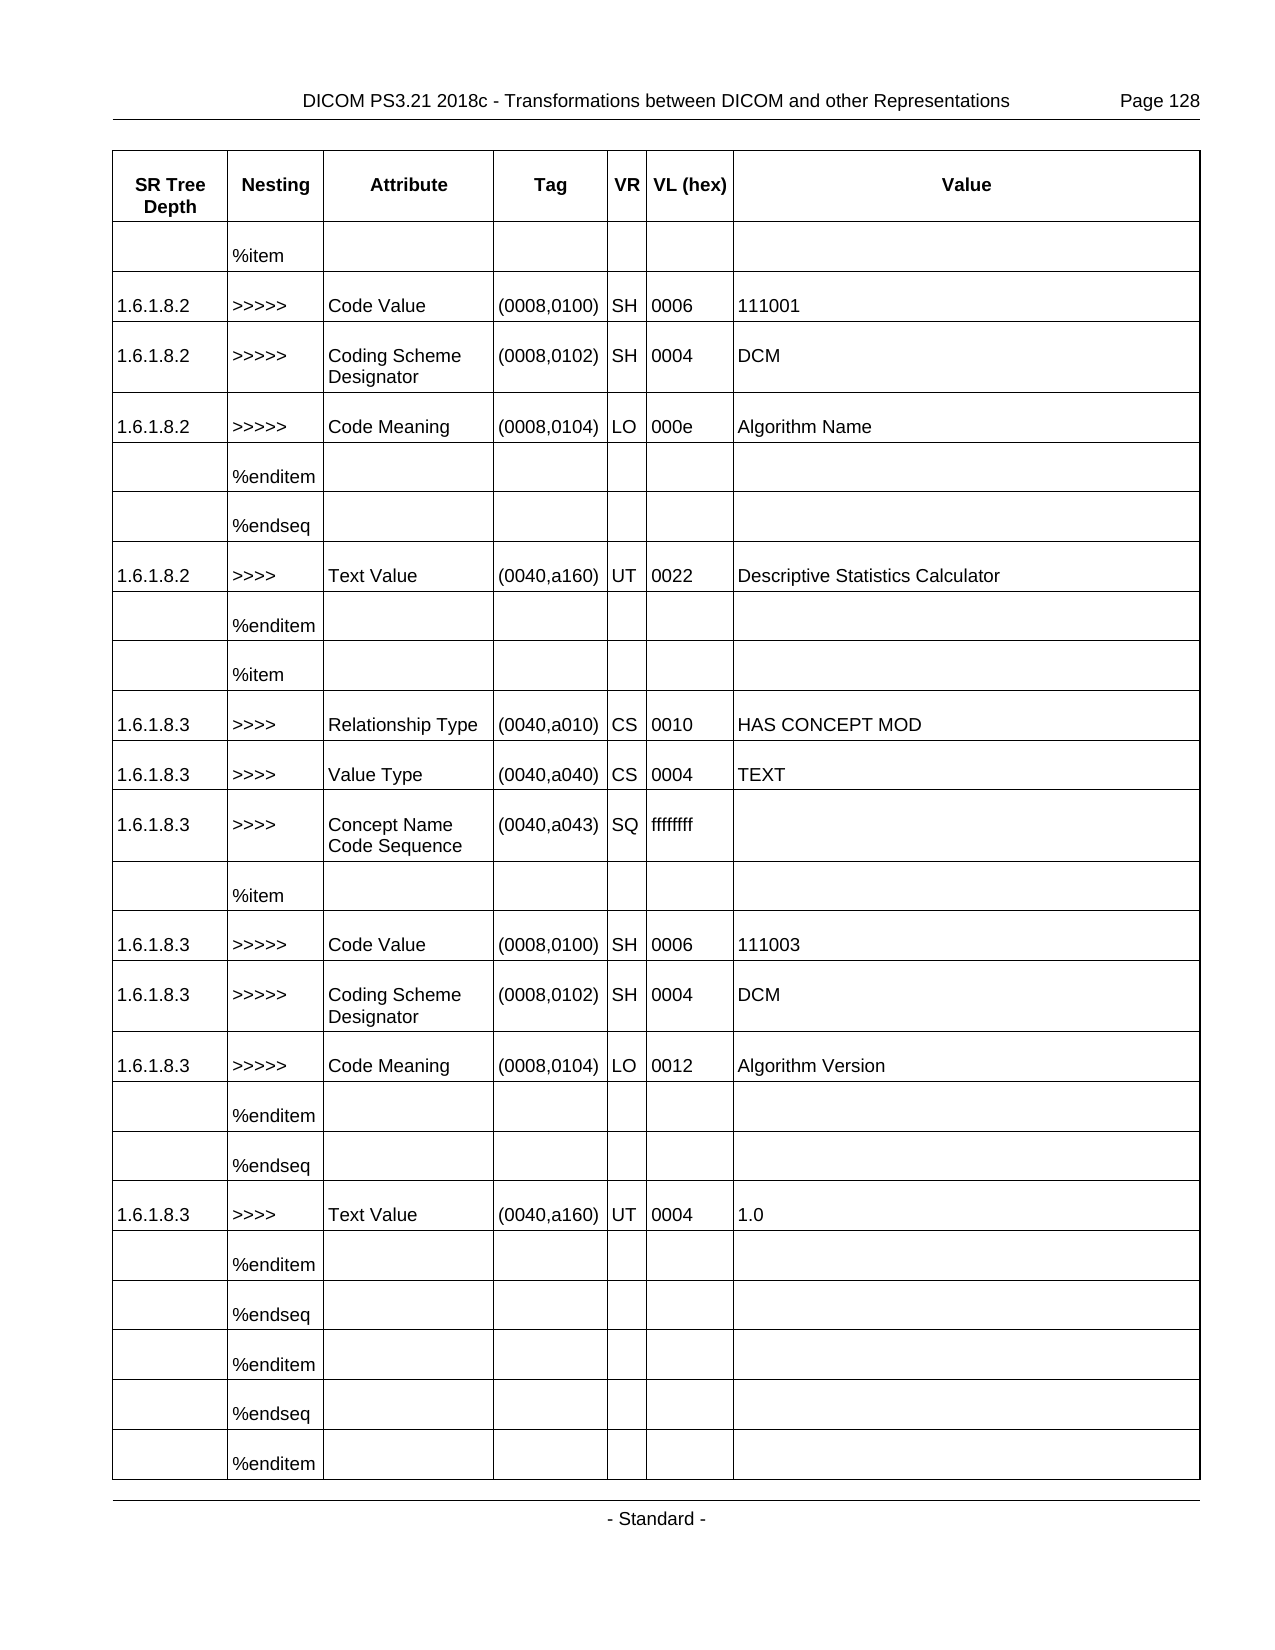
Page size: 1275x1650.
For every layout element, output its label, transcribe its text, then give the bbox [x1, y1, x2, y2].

table_cell Concept Name Code Sequence [324, 790, 493, 861]
table_cell CS [608, 741, 646, 789]
table_cell [113, 1380, 227, 1429]
table_cell 1.6.1.8.2 [113, 272, 227, 321]
table_cell 0010 [647, 691, 733, 740]
table_cell Text Value [324, 1181, 493, 1230]
table_header SR Tree Depth [113, 151, 227, 221]
table_cell TEXT [734, 741, 1199, 789]
table_cell [647, 222, 733, 271]
table_cell [734, 1330, 1199, 1379]
table_cell 0012 [647, 1032, 733, 1081]
table_cell [113, 641, 227, 690]
table_cell (0008,0100) [494, 911, 607, 960]
table_cell 1.6.1.8.3 [113, 911, 227, 960]
table_cell [324, 862, 493, 910]
table_cell [608, 862, 646, 910]
table_cell Algorithm Version [734, 1032, 1199, 1081]
table_cell [647, 492, 733, 541]
table_cell (0008,0100) [494, 272, 607, 321]
table_cell (0008,0104) [494, 393, 607, 442]
table_cell [647, 1231, 733, 1280]
table_cell SQ [608, 790, 646, 861]
table_cell 0006 [647, 272, 733, 321]
table_cell [113, 222, 227, 271]
table_cell >>>>> [228, 911, 323, 960]
table_cell [647, 1281, 733, 1329]
table_cell Code Value [324, 272, 493, 321]
table_cell Value Type [324, 741, 493, 789]
table_cell 1.6.1.8.2 [113, 393, 227, 442]
table_cell [647, 1380, 733, 1429]
table_cell [608, 492, 646, 541]
table_cell 1.6.1.8.3 [113, 1032, 227, 1081]
table_cell >>>>> [228, 272, 323, 321]
table_cell %endseq [228, 492, 323, 541]
table_cell [494, 1281, 607, 1329]
table_cell 1.6.1.8.3 [113, 790, 227, 861]
table_cell 1.6.1.8.2 [113, 542, 227, 591]
table_cell %enditem [228, 1330, 323, 1379]
table_cell [734, 443, 1199, 491]
table_cell [647, 1082, 733, 1131]
table_cell >>>>> [228, 1032, 323, 1081]
table_cell 1.6.1.8.3 [113, 741, 227, 789]
table_cell [113, 492, 227, 541]
table_cell Text Value [324, 542, 493, 591]
table_cell [324, 222, 493, 271]
table_cell [494, 492, 607, 541]
table_cell DCM [734, 961, 1199, 1031]
table_cell %endseq [228, 1281, 323, 1329]
table_cell [608, 1231, 646, 1280]
table_cell [324, 1380, 493, 1429]
table_cell %enditem [228, 1231, 323, 1280]
table_cell >>>> [228, 691, 323, 740]
table_cell >>>>> [228, 322, 323, 392]
table_cell [608, 1330, 646, 1379]
table_header VR [608, 151, 646, 221]
table_cell [324, 641, 493, 690]
table_cell [113, 1281, 227, 1329]
table_cell 1.6.1.8.2 [113, 322, 227, 392]
table_cell SH [608, 911, 646, 960]
table_cell [113, 592, 227, 640]
table_cell [647, 1132, 733, 1180]
table_cell %endseq [228, 1380, 323, 1429]
table_cell [113, 1330, 227, 1379]
table_cell [734, 1380, 1199, 1429]
table_header Nesting [228, 151, 323, 221]
table_cell CS [608, 691, 646, 740]
table_cell [608, 222, 646, 271]
table_cell [494, 641, 607, 690]
table_cell [608, 1430, 646, 1478]
table_cell >>>>> [228, 961, 323, 1031]
table_cell 0022 [647, 542, 733, 591]
table_cell [608, 1380, 646, 1429]
table_cell [494, 1430, 607, 1478]
table_cell [113, 1082, 227, 1131]
table_cell [113, 1132, 227, 1180]
table_cell 0004 [647, 741, 733, 789]
table_cell [734, 592, 1199, 640]
table_cell [734, 790, 1199, 861]
table_cell %enditem [228, 592, 323, 640]
table_cell Coding Scheme Designator [324, 322, 493, 392]
table_cell [494, 1231, 607, 1280]
table_cell [647, 862, 733, 910]
table_cell %item [228, 641, 323, 690]
table_cell [608, 1281, 646, 1329]
table_cell [494, 1082, 607, 1131]
table_cell [647, 1330, 733, 1379]
table_cell >>>> [228, 1181, 323, 1230]
table_cell [608, 1132, 646, 1180]
table_cell [113, 862, 227, 910]
table_cell [647, 592, 733, 640]
table_cell [324, 592, 493, 640]
table_cell SH [608, 961, 646, 1031]
table_cell 0004 [647, 961, 733, 1031]
table_cell [734, 1082, 1199, 1131]
table_cell LO [608, 1032, 646, 1081]
table_cell [734, 1132, 1199, 1180]
table_cell SH [608, 272, 646, 321]
table_cell (0040,a040) [494, 741, 607, 789]
table_cell [324, 1281, 493, 1329]
table_cell (0008,0102) [494, 322, 607, 392]
table_cell [324, 1132, 493, 1180]
table_cell 000e [647, 393, 733, 442]
table_cell (0040,a160) [494, 542, 607, 591]
table_cell [324, 1430, 493, 1478]
table_cell (0040,a043) [494, 790, 607, 861]
table_cell Algorithm Name [734, 393, 1199, 442]
table_header Value [734, 151, 1199, 221]
table_cell >>>> [228, 542, 323, 591]
table_cell 111003 [734, 911, 1199, 960]
table_cell [494, 1132, 607, 1180]
table_cell %enditem [228, 443, 323, 491]
table_cell [113, 443, 227, 491]
table_cell %item [228, 862, 323, 910]
table_cell [608, 592, 646, 640]
table_cell [113, 1430, 227, 1478]
table_cell DCM [734, 322, 1199, 392]
table_cell %item [228, 222, 323, 271]
table_cell [734, 641, 1199, 690]
table_cell (0040,a160) [494, 1181, 607, 1230]
table_cell >>>> [228, 741, 323, 789]
table_header Attribute [324, 151, 493, 221]
table_cell UT [608, 542, 646, 591]
table_cell [608, 443, 646, 491]
table_cell 1.0 [734, 1181, 1199, 1230]
table_cell UT [608, 1181, 646, 1230]
table_cell [494, 1330, 607, 1379]
table_cell HAS CONCEPT MOD [734, 691, 1199, 740]
table_cell [734, 492, 1199, 541]
table_cell ffffffff [647, 790, 733, 861]
table_cell [324, 492, 493, 541]
table_cell 1.6.1.8.3 [113, 1181, 227, 1230]
table_cell [734, 862, 1199, 910]
table_cell [608, 1082, 646, 1131]
table_cell [734, 222, 1199, 271]
table_cell [494, 592, 607, 640]
table_cell [113, 1231, 227, 1280]
table_cell [608, 641, 646, 690]
table_cell LO [608, 393, 646, 442]
table_cell [494, 862, 607, 910]
table_cell [324, 1330, 493, 1379]
table_cell (0008,0102) [494, 961, 607, 1031]
table_cell 111001 [734, 272, 1199, 321]
table_cell %enditem [228, 1082, 323, 1131]
table_cell 0004 [647, 1181, 733, 1230]
table_cell >>>> [228, 790, 323, 861]
table_cell [324, 1082, 493, 1131]
table_header Tag [494, 151, 607, 221]
table_cell [324, 1231, 493, 1280]
table_cell [324, 443, 493, 491]
table_cell >>>>> [228, 393, 323, 442]
table_cell Descriptive Statistics Calculator [734, 542, 1199, 591]
table_cell [734, 1430, 1199, 1478]
table_cell [647, 443, 733, 491]
table_cell [494, 222, 607, 271]
table_cell Code Meaning [324, 1032, 493, 1081]
table_cell 1.6.1.8.3 [113, 961, 227, 1031]
table_cell SH [608, 322, 646, 392]
table_cell 0006 [647, 911, 733, 960]
table_cell [734, 1231, 1199, 1280]
table_cell 0004 [647, 322, 733, 392]
table_cell (0008,0104) [494, 1032, 607, 1081]
table_header VL (hex) [647, 151, 733, 221]
table_cell Code Value [324, 911, 493, 960]
table_cell [647, 641, 733, 690]
table_cell [647, 1430, 733, 1478]
table_cell [734, 1281, 1199, 1329]
table_cell Relationship Type [324, 691, 493, 740]
table_cell %endseq [228, 1132, 323, 1180]
table_cell 1.6.1.8.3 [113, 691, 227, 740]
table_cell (0040,a010) [494, 691, 607, 740]
table_cell [494, 1380, 607, 1429]
table_cell Coding Scheme Designator [324, 961, 493, 1031]
table_cell [494, 443, 607, 491]
table_cell %enditem [228, 1430, 323, 1478]
table_cell Code Meaning [324, 393, 493, 442]
